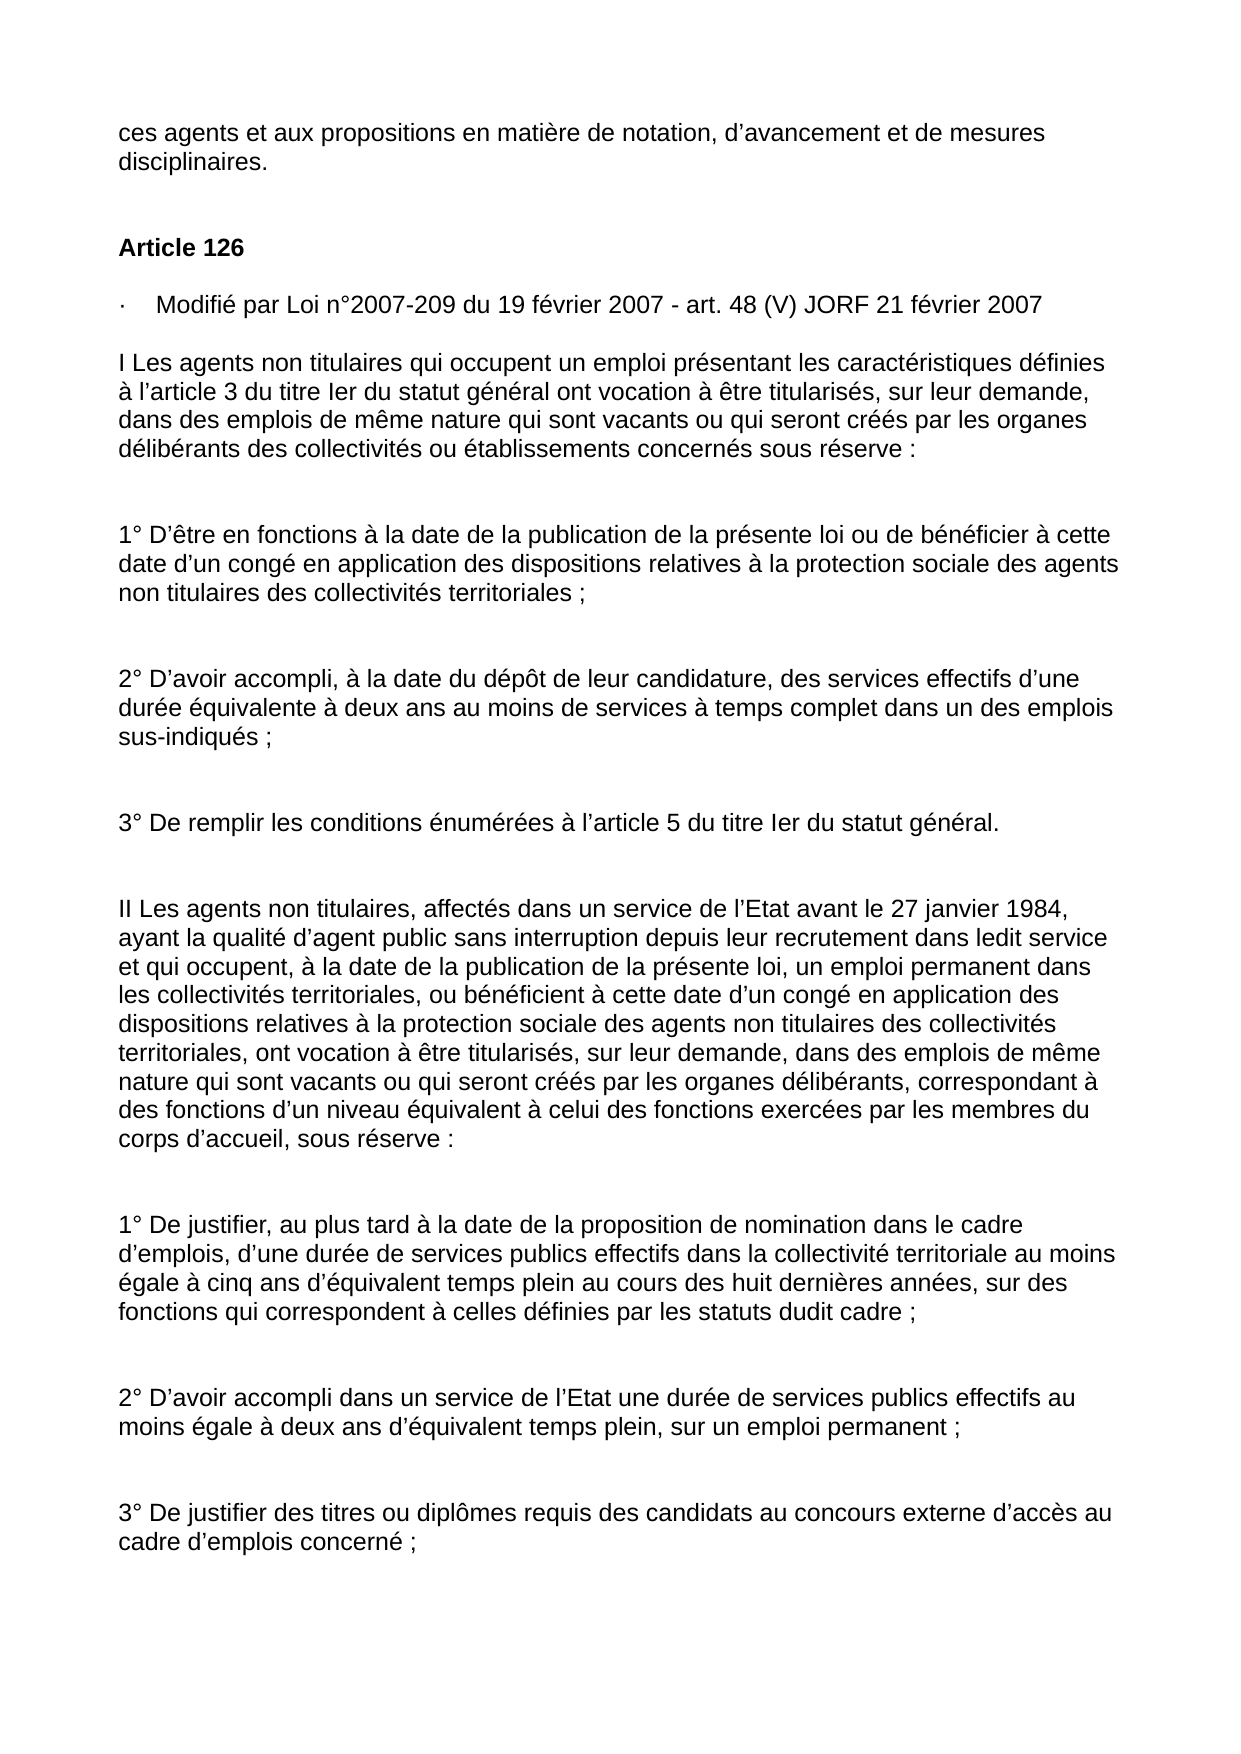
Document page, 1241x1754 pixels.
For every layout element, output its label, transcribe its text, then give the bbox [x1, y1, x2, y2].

text 3° De remplir les conditions énumérées à l’article 5 du titre Ier du statut général. [118, 808, 1122, 837]
text I Les agents non titulaires qui occupent un emploi présentant les caractéristiques définies à l’article 3 du titre Ier du statut général ont vocation à être titularisés, sur leur demande, dans des emplois de même nature qui sont vacants ou qui seront créés par les organes délibérants des collectivités ou établissements concernés sous réserve : [118, 348, 1122, 463]
text II Les agents non titulaires, affectés dans un service de l’Etat avant le 27 janvier 1984, ayant la qualité d’agent public sans interruption depuis leur recrutement dans ledit service et qui occupent, à la date de la publication de la présente loi, un emploi permanent dans les collectivités territoriales, ou bénéficient à cette date d’un congé en application des dispositions relatives à la protection sociale des agents non titulaires des collectivités territoriales, ont vocation à être titularisés, sur leur demande, dans des emplois de même nature qui sont vacants ou qui seront créés par les organes délibérants, correspondant à des fonctions d’un niveau équivalent à celui des fonctions exercées par les membres du corps d’accueil, sous réserve : [118, 894, 1122, 1153]
text 2° D’avoir accompli dans un service de l’Etat une durée de services publics effectifs au moins égale à deux ans d’équivalent temps plein, sur un emploi permanent ; [118, 1383, 1122, 1441]
text 1° D’être en fonctions à la date de la publication de la présente loi ou de bénéficier à cette date d’un congé en application des dispositions relatives à la protection sociale des agents non titulaires des collectivités territoriales ; [118, 521, 1122, 607]
text Article 126 [118, 233, 1122, 262]
text 1° De justifier, au plus tard à la date de la proposition de nomination dans le cadre d’emplois, d’une durée de services publics effectifs dans la collectivité territoriale au moins égale à cinq ans d’équivalent temps plein au cours des huit dernières années, sur des fonctions qui correspondent à celles définies par les statuts dudit cadre ; [118, 1211, 1122, 1326]
text ces agents et aux propositions en matière de notation, d’avancement et de mesures disciplinaires. [118, 118, 1122, 176]
list Modifié par Loi n°2007-209 du 19 février 2007 - art. 48 (V) JORF 21 février 2007 [118, 291, 1122, 319]
text 2° D’avoir accompli, à la date du dépôt de leur candidature, des services effectifs d’une durée équivalente à deux ans au moins de services à temps complet dans un des emplois sus-indiqués ; [118, 664, 1122, 751]
text 3° De justifier des titres ou diplômes requis des candidats au concours externe d’accès au cadre d’emplois concerné ; [118, 1498, 1122, 1556]
